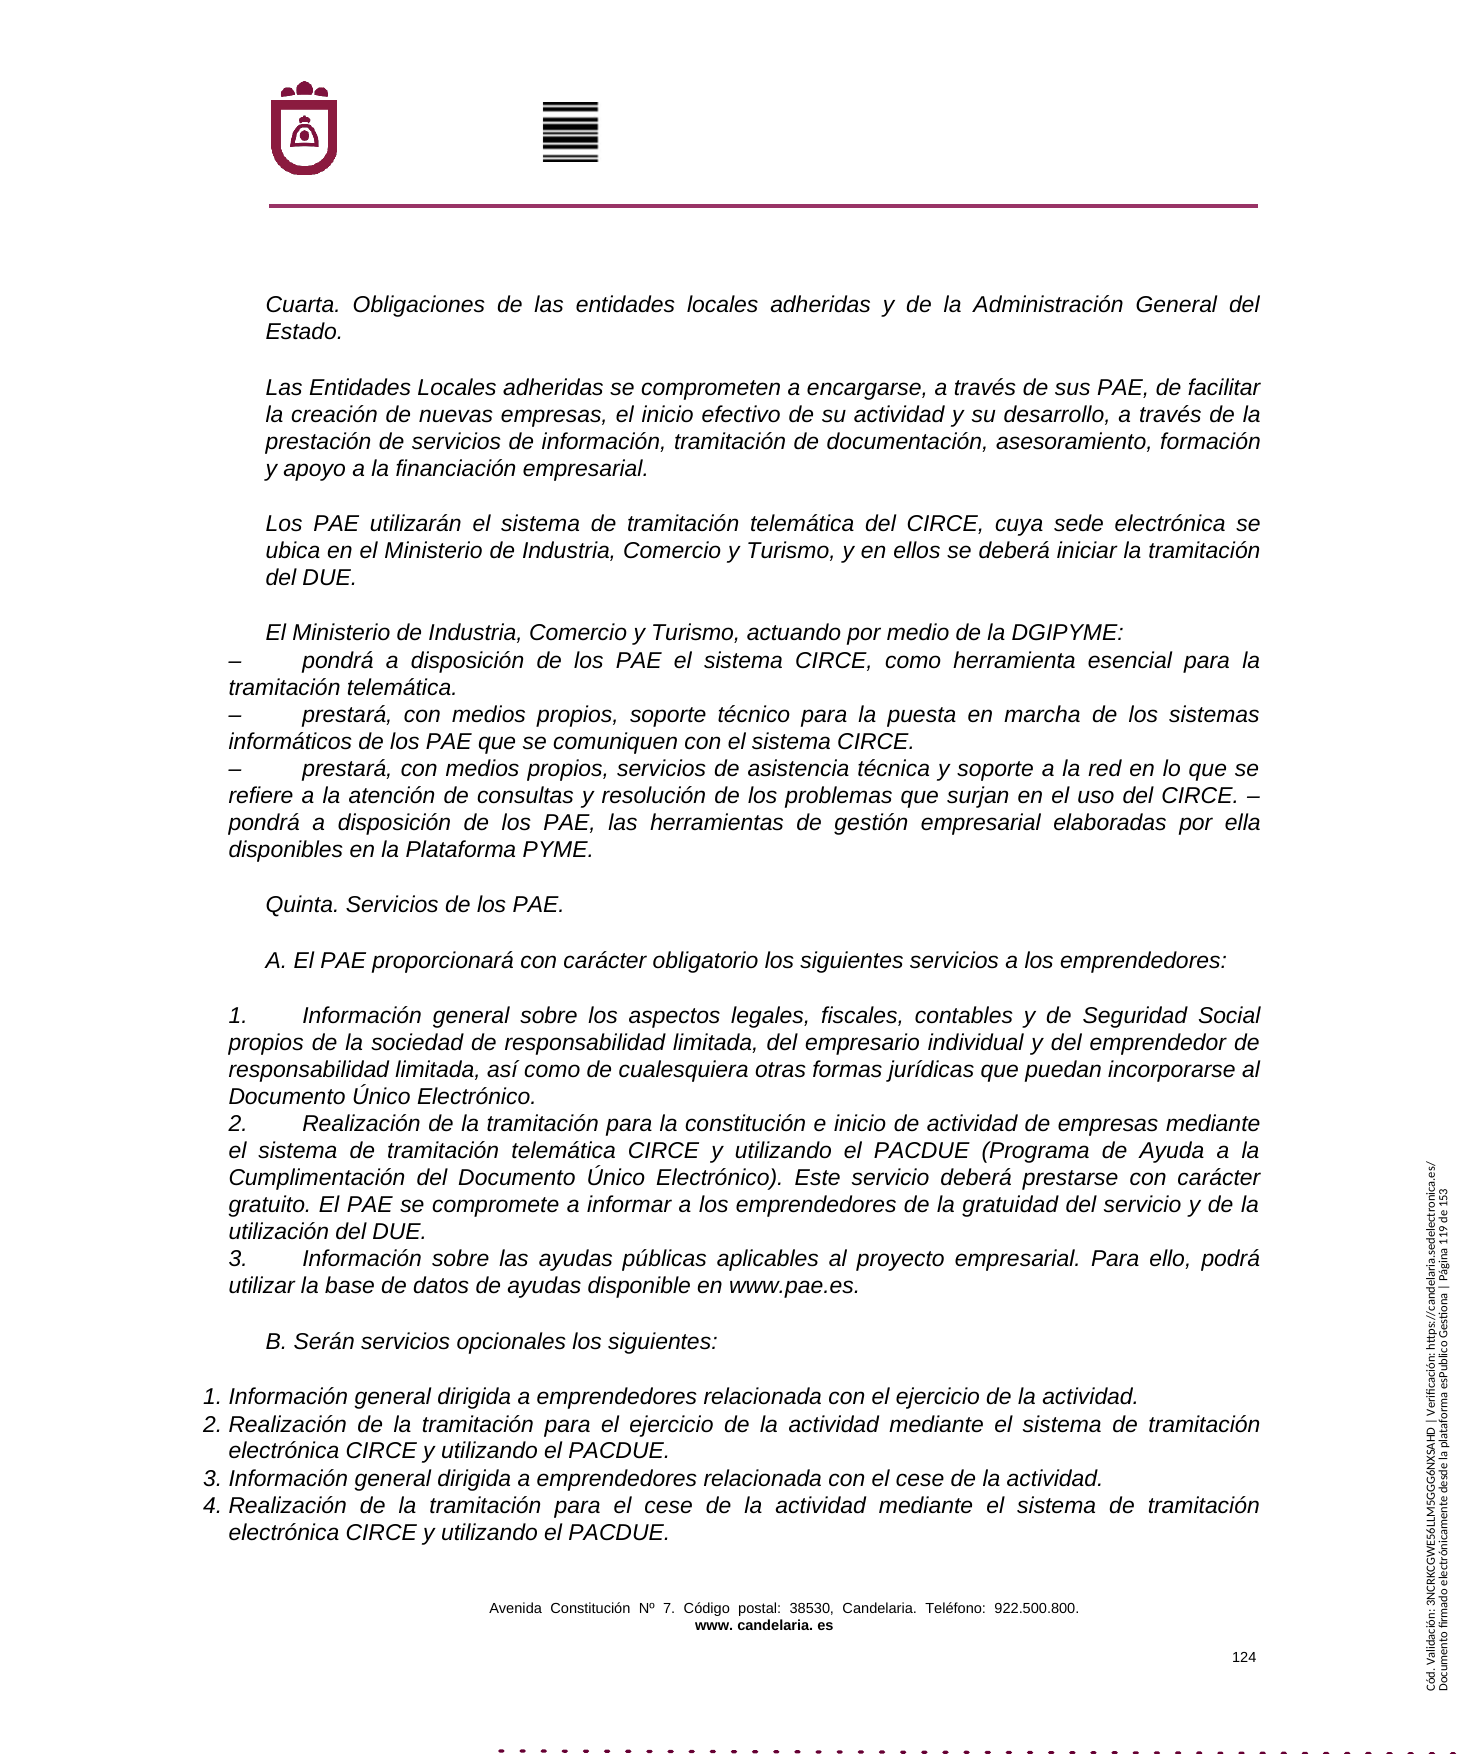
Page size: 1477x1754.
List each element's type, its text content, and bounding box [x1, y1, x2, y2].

text Las Entidades Locales adheridas se comprometen a encargarse, a través de sus PAE, de facilitar la creación de nuevas empresas, el inicio efectivo de su actividad y su desarrollo, a través de la prestación de servicios de información, tramitación de documentación, asesoramiento, formación y apoyo a la financiación empresarial. [265, 374, 1263, 481]
list Realización de la tramitación para el ejercicio de la actividad mediante el sistema de tramitación electrónica CIRCE y utilizando el PACDUE. [203, 1411, 1263, 1464]
list prestará, con medios propios, servicios de asistencia técnica y soporte a la red en lo que se refiere a la atención de consultas y resolución de los problemas que surjan en el uso del CIRCE. – pondrá a disposición de los PAE, las herramientas de gestión empresarial elaboradas por ella disponibles en la Plataforma PYME. [228, 755, 1263, 862]
text Quinta. Servicios de los PAE. [265, 891, 1263, 918]
text El Ministerio de Industria, Comercio y Turismo, actuando por medio de la DGIPYME: [265, 619, 1263, 646]
text Cuarta. Obligaciones de las entidades locales adheridas y de la Administración General del Estado. [265, 291, 1263, 345]
text B. Serán servicios opcionales los siguientes: [265, 1328, 1263, 1354]
list Realización de la tramitación para la constitución e inicio de actividad de empresas mediante el sistema de tramitación telemática CIRCE y utilizando el PACDUE (Programa de Ayuda a la Cumplimentación del Documento Único Electrónico). Este servicio deberá prestarse con carácter gratuito. El PAE se compromete a informar a los emprendedores de la gratuidad del servicio y de la utilización del DUE. [228, 1110, 1263, 1244]
list Información sobre las ayudas públicas aplicables al proyecto empresarial. Para ello, podrá utilizar la base de datos de ayudas disponible en www.pae.es. [228, 1245, 1263, 1298]
text Los PAE utilizarán el sistema de tramitación telemática del CIRCE, cuya sede electrónica se ubica en el Ministerio de Industria, Comercio y Turismo, y en ellos se deberá iniciar la tramitación del DUE. [265, 510, 1263, 590]
list Realización de la tramitación para el cese de la actividad mediante el sistema de tramitación electrónica CIRCE y utilizando el PACDUE. [203, 1492, 1263, 1546]
text A. El PAE proporcionará con carácter obligatorio los siguientes servicios a los emprendedores: [265, 947, 1263, 973]
list Información general dirigida a emprendedores relacionada con el ejercicio de la actividad. [203, 1383, 1263, 1409]
list pondrá a disposición de los PAE el sistema CIRCE, como herramienta esencial para la tramitación telemática. [228, 647, 1263, 700]
list Información general dirigida a emprendedores relacionada con el cese de la actividad. [203, 1465, 1263, 1491]
list prestará, con medios propios, soporte técnico para la puesta en marcha de los sistemas informáticos de los PAE que se comuniquen con el sistema CIRCE. [228, 701, 1263, 754]
list Información general sobre los aspectos legales, fiscales, contables y de Seguridad Social propios de la sociedad de responsabilidad limitada, del empresario individual y del emprendedor de responsabilidad limitada, así como de cualesquiera otras formas jurídicas que puedan incorporarse al Documento Único Electrónico. [228, 1002, 1263, 1109]
